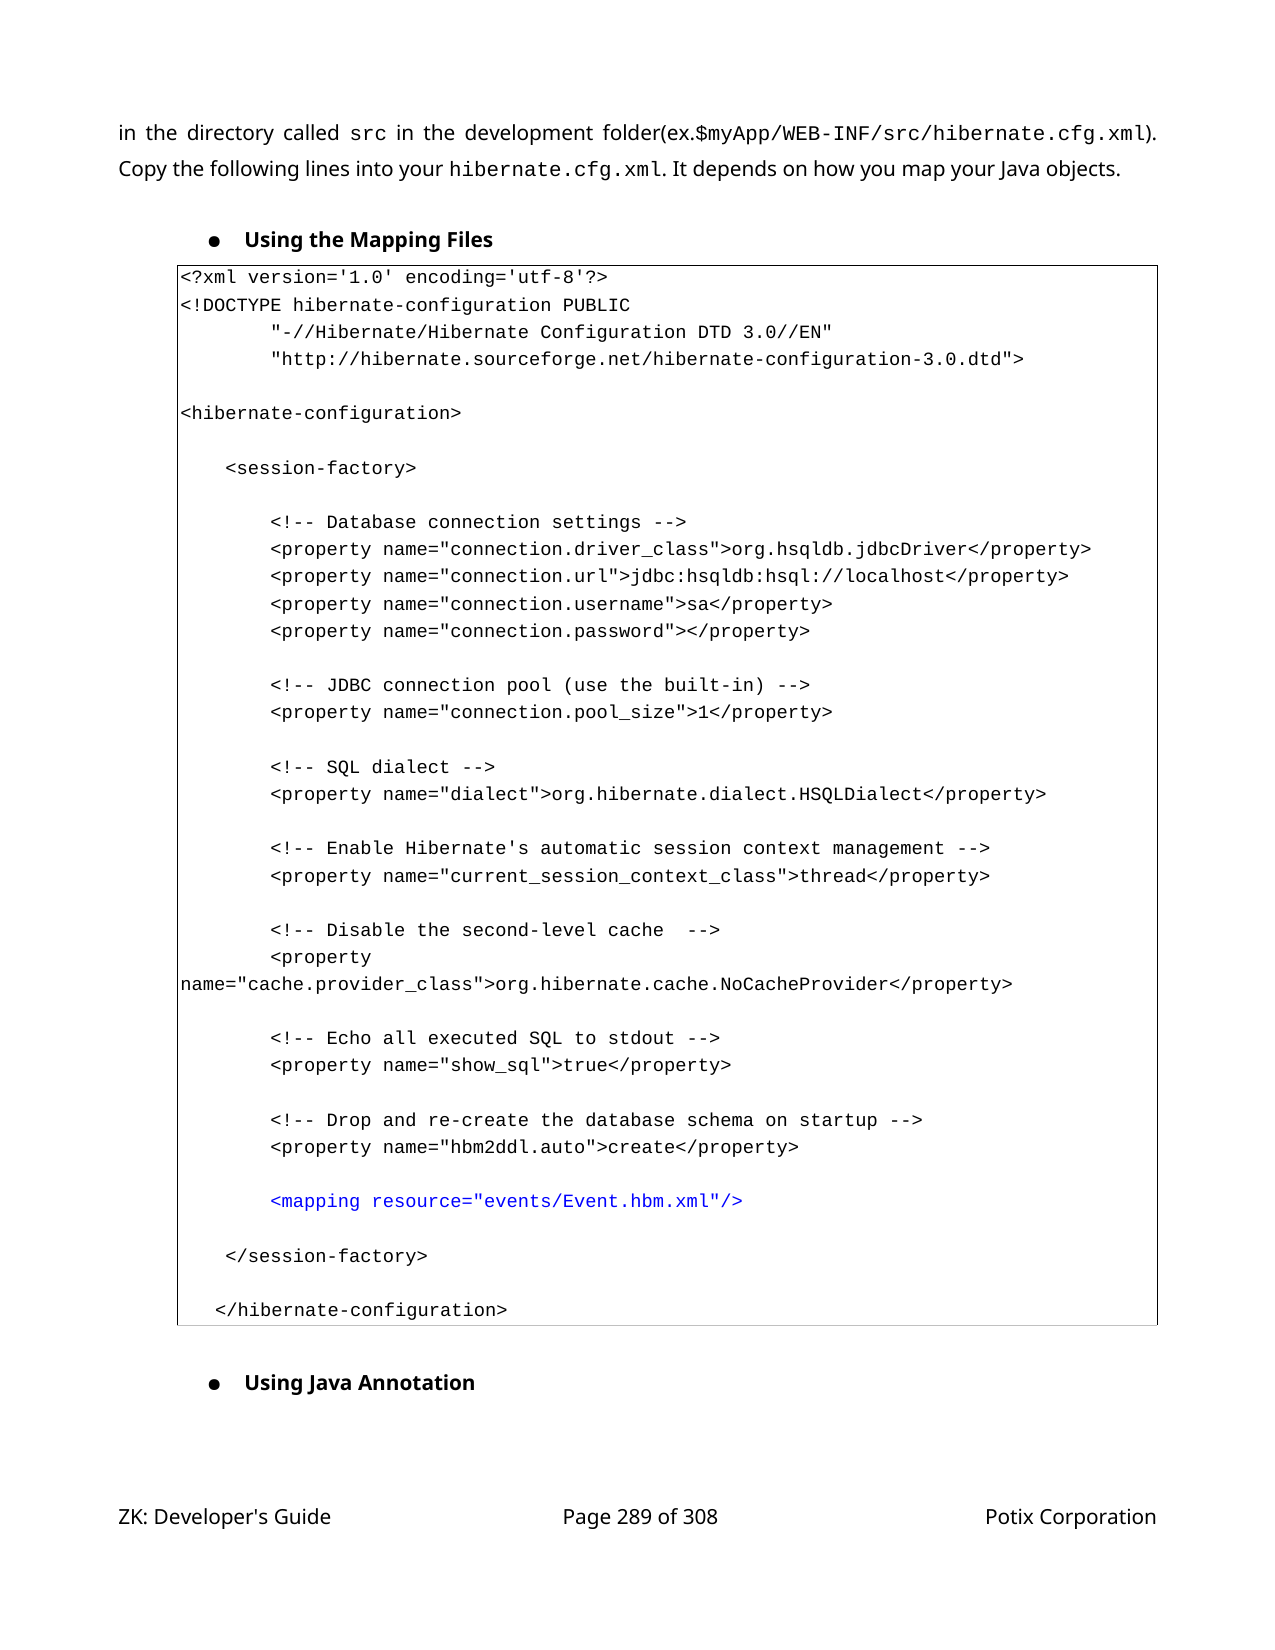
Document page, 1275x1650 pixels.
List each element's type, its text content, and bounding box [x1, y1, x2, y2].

text <hibernate-configuration> [178, 401, 1157, 426]
text <property name="current_session_context_class">thread</property> [178, 863, 1157, 888]
text </session-factory> [178, 1243, 1157, 1268]
text <!-- Database connection settings --> [178, 510, 1157, 534]
text <property name="connection.username">sa</property> [178, 592, 1157, 616]
text <property name="connection.password"></property> [178, 619, 1157, 643]
subtitle Using Java Annotation [207, 1368, 1157, 1396]
text <!-- Disable the second-level cache --> [178, 918, 1157, 942]
text <mapping resource="events/Event.hbm.xml"/> [178, 1189, 1157, 1213]
text <property name="show_sql">true</property> [178, 1053, 1157, 1077]
text <!-- SQL dialect --> [178, 755, 1157, 779]
text <property name="dialect">org.hibernate.dialect.HSQLDialect</property> [178, 782, 1157, 806]
text <property name="hbm2ddl.auto">create</property> [178, 1135, 1157, 1159]
text in the directory called src in the development folder(ex.$myApp/WEB-INF/src/hibernate.cfg.xml). Copy the following lines into your hibernate.cfg.xml. It depends on how you map your Java objects. [118, 118, 1157, 182]
text <property name="connection.url">jdbc:hsqldb:hsql://localhost</property> [178, 564, 1157, 589]
text <!-- Enable Hibernate's automatic session context management --> [178, 836, 1157, 861]
text <!-- Echo all executed SQL to stdout --> [178, 1026, 1157, 1050]
text "http://hibernate.sourceforge.net/hibernate-configuration-3.0.dtd"> [178, 347, 1157, 371]
text "-//Hibernate/Hibernate Configuration DTD 3.0//EN" [178, 320, 1157, 344]
text <property name="connection.driver_class">org.hsqldb.jdbcDriver</property> [178, 537, 1157, 561]
text <?xml version='1.0' encoding='utf-8'?> [178, 266, 1157, 289]
text <session-factory> [178, 456, 1157, 480]
text <!DOCTYPE hibernate-configuration PUBLIC [178, 292, 1157, 317]
text <property name="cache.provider_class">org.hibernate.cache.NoCacheProvider</property> [178, 945, 1157, 996]
text <!-- Drop and re-create the database schema on startup --> [178, 1107, 1157, 1132]
subtitle Using the Mapping Files [207, 225, 1157, 253]
list </hibernate-configuration> [178, 1298, 1157, 1325]
text <property name="connection.pool_size">1</property> [178, 700, 1157, 724]
text <!-- JDBC connection pool (use the built-in) --> [178, 673, 1157, 697]
